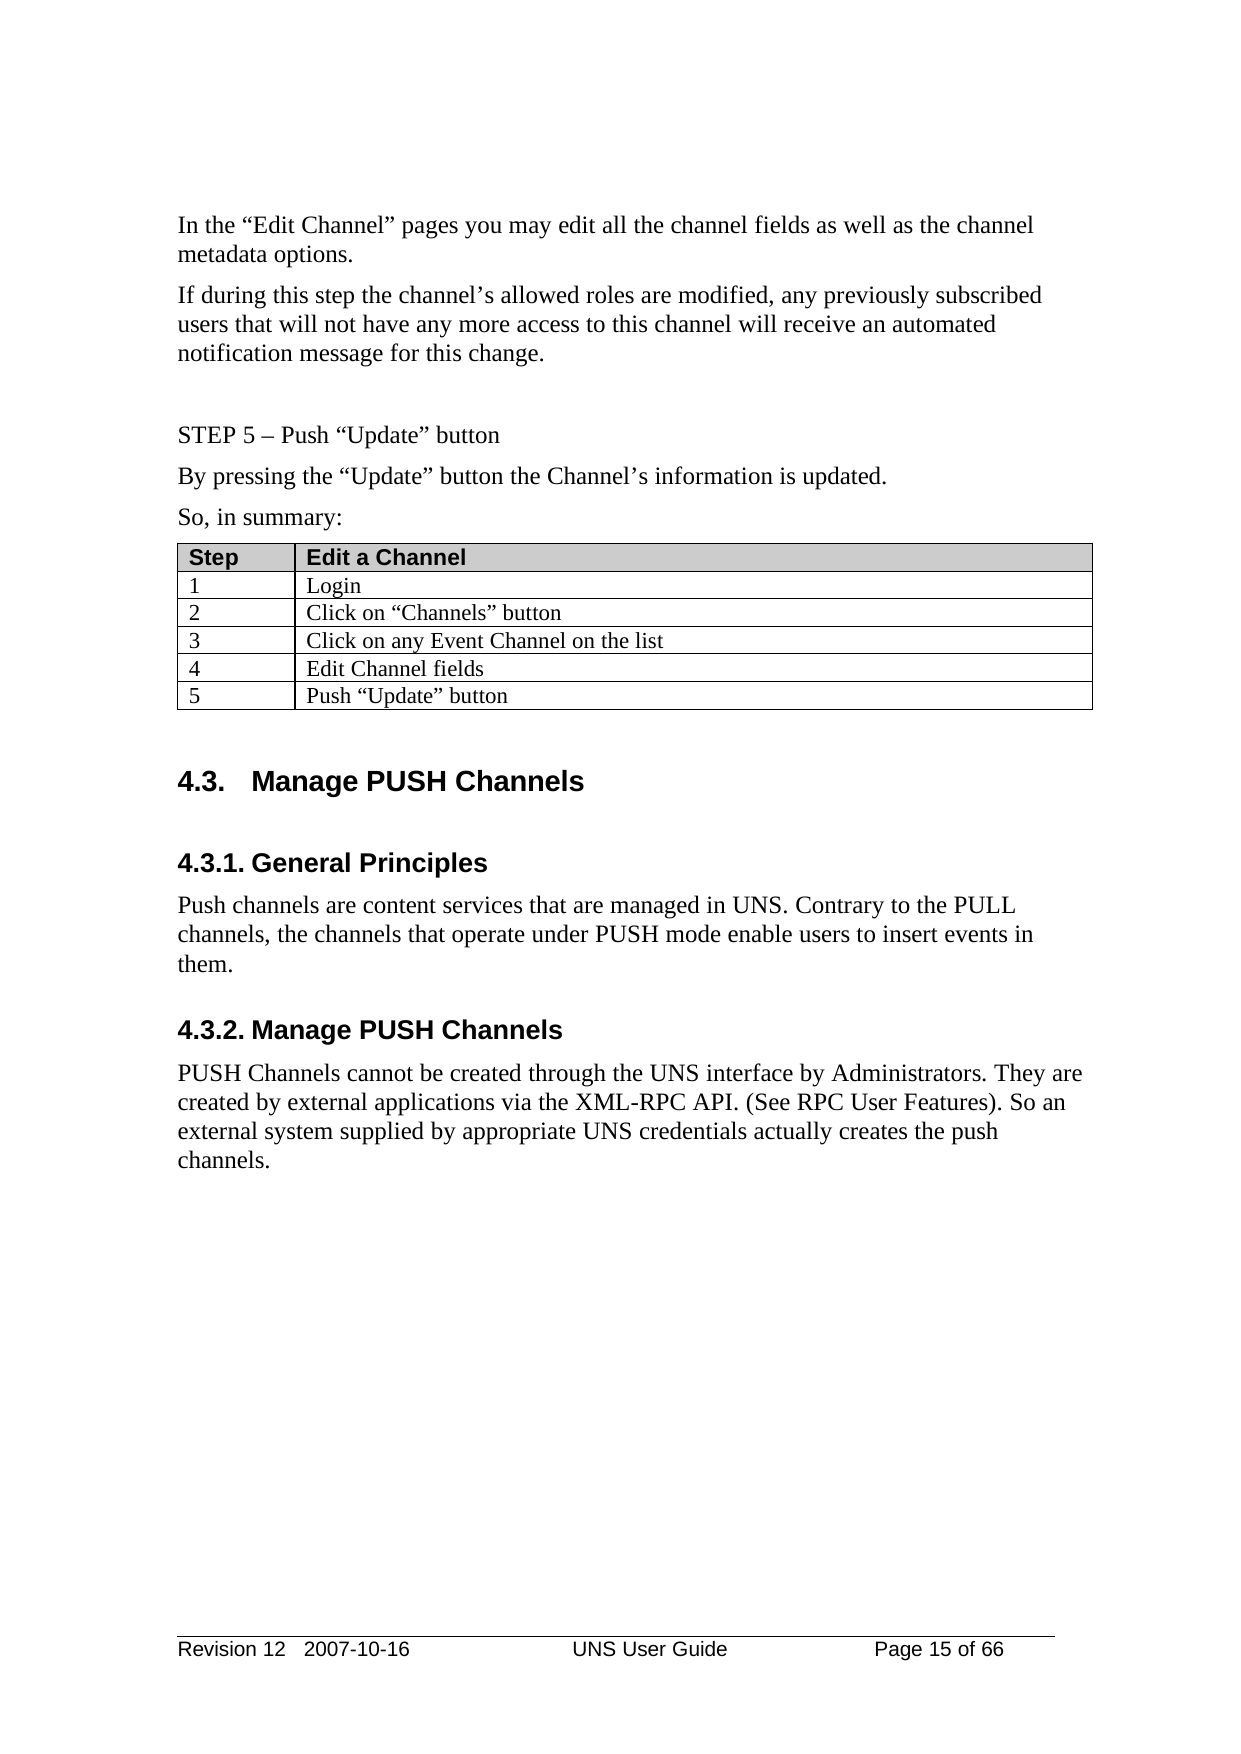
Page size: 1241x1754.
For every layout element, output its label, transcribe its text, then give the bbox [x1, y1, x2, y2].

text STEP 5 – Push “Update” button [177, 420, 1092, 449]
table_cell Edit Channel fields [296, 654, 1092, 681]
subtitle Manage PUSH Channels [177, 1014, 1092, 1045]
text If during this step the channel’s allowed roles are modified, any previously subscribed users that will not have any more access to this channel will receive an automated notification message for this change. [177, 280, 1092, 367]
table_cell Click on any Event Channel on the list [296, 627, 1092, 653]
table_header Edit a Channel [296, 544, 1092, 571]
table_cell 1 [178, 572, 294, 598]
subtitle General Principles [177, 847, 1092, 878]
text So, in summary: [177, 502, 1092, 531]
table_cell 5 [178, 682, 294, 708]
table_cell 2 [178, 599, 294, 626]
table_cell Click on “Channels” button [296, 599, 1092, 626]
table_cell 4 [178, 654, 294, 681]
text In the “Edit Channel” pages you may edit all the channel fields as well as the channel metadata options. [177, 210, 1092, 268]
table_cell Push “Update” button [296, 682, 1092, 708]
text PUSH Channels cannot be created through the UNS interface by Administrators. They are created by external applications via the XML-RPC API. (See RPC User Features). So an external system supplied by appropriate UNS credentials actually creates the push channels. [177, 1058, 1092, 1174]
text Push channels are content services that are managed in UNS. Contrary to the PULL channels, the channels that operate under PUSH mode enable users to insert events in them. [177, 890, 1092, 977]
table_cell 3 [178, 627, 294, 653]
table_header Step [178, 544, 294, 571]
subtitle Manage PUSH Channels [177, 763, 1092, 797]
text By pressing the “Update” button the Channel’s information is updated. [177, 461, 1092, 490]
table_cell Login [296, 572, 1092, 598]
